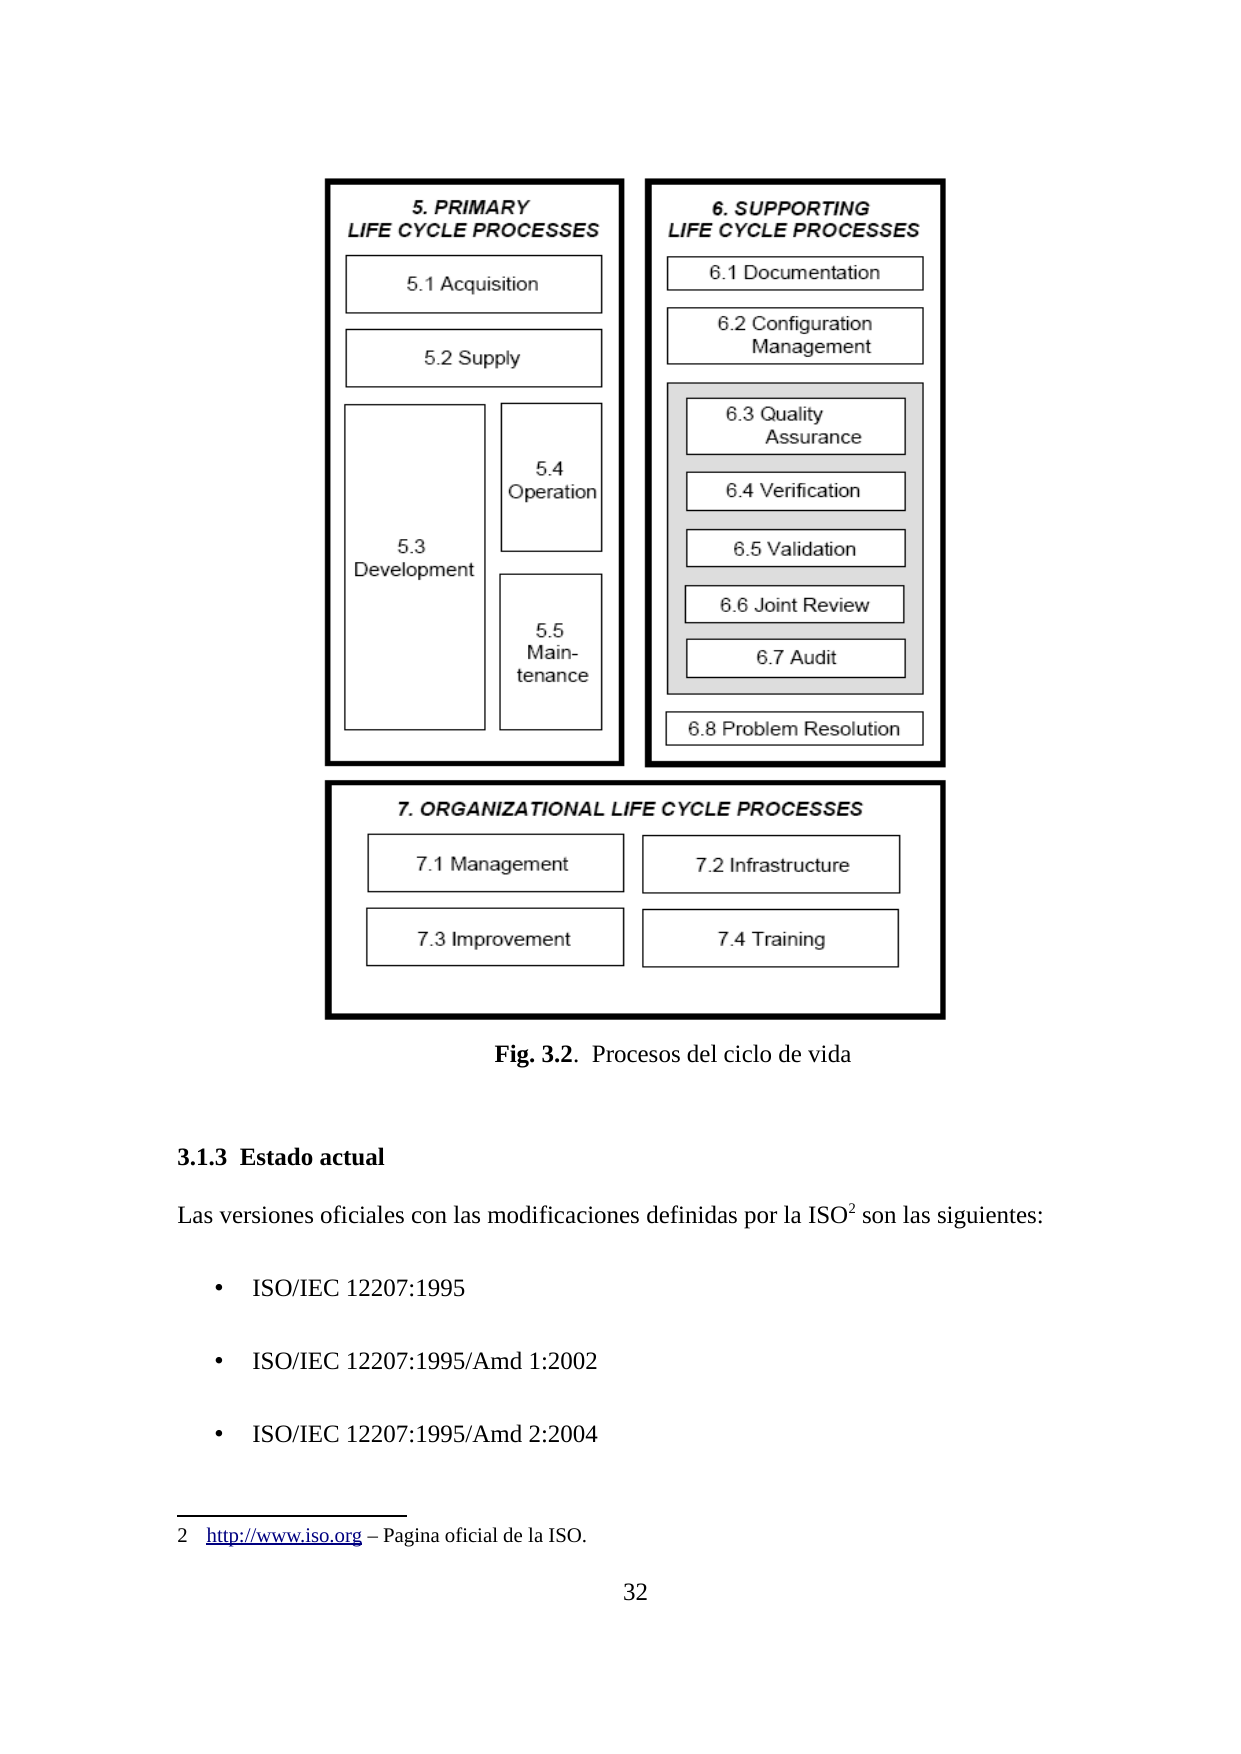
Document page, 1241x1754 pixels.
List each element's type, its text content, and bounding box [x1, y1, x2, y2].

text Las versiones oficiales con las modificaciones definidas por la ISO son las siguientes: [177, 1200, 1093, 1229]
text 3.1.3 Estado actual [177, 1142, 1093, 1171]
list Fig. 3.2. Procesos del ciclo de vida [214, 1025, 1093, 1067]
list ISO/IEC 12207:1995/Amd 2:2004 [214, 1419, 1093, 1448]
text http://www.iso.org – Pagina oficial de la ISO. [177, 1522, 1093, 1547]
list ISO/IEC 12207:1995 [214, 1273, 1093, 1302]
list ISO/IEC 12207:1995/Amd 1:2002 [214, 1346, 1093, 1375]
picture [321, 177, 950, 1025]
